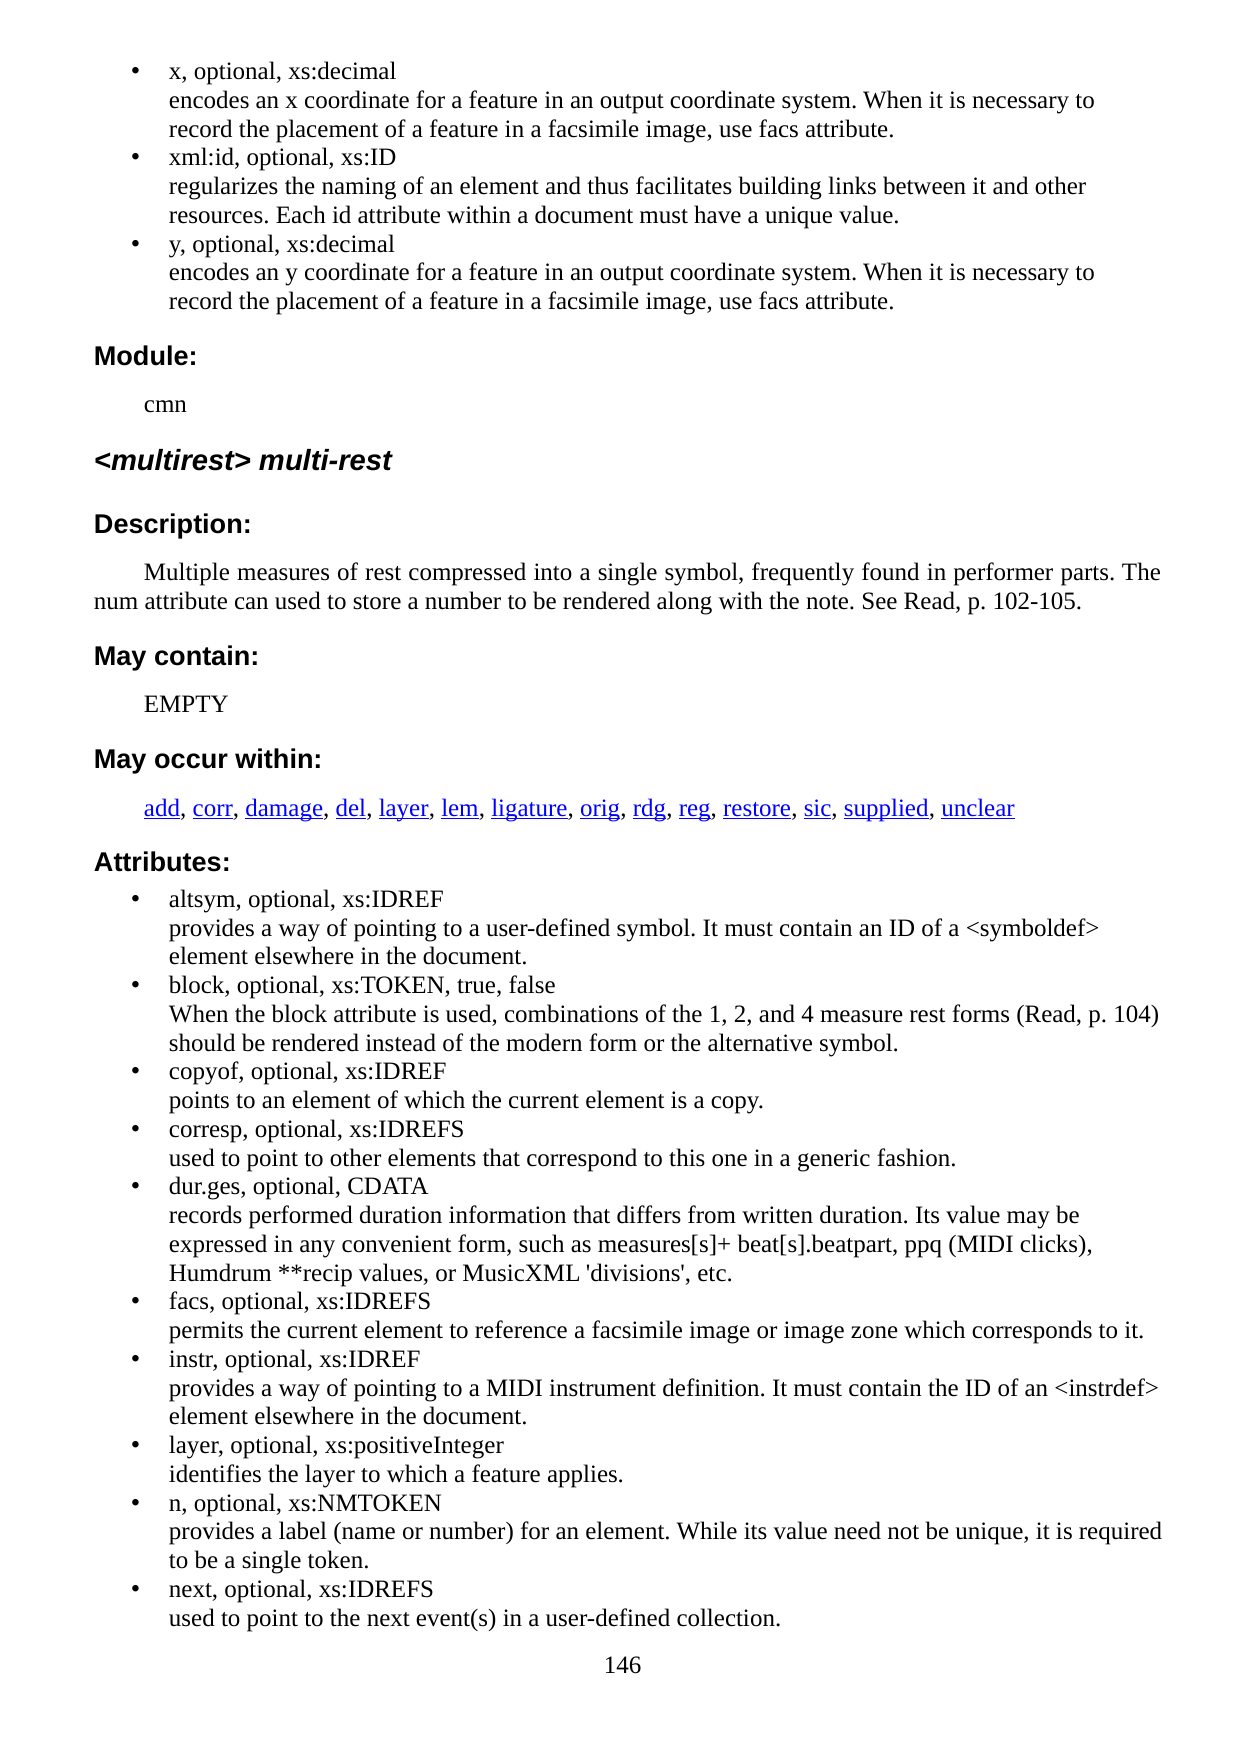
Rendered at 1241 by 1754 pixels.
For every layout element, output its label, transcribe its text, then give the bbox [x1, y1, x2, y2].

list layer, optional, xs:positiveInteger identifies the layer to which a feature applies. [131, 1430, 1162, 1488]
list next, optional, xs:IDREFS used to point to the next event(s) in a user-defined collection. [131, 1574, 1162, 1631]
list x, optional, xs:decimal encodes an x coordinate for a feature in an output coordinate system. When it is necessary to record the placement of a feature in a facsimile image, use facs attribute. [131, 56, 1162, 142]
list corresp, optional, xs:IDREFS used to point to other elements that correspond to this one in a generic fashion. [131, 1114, 1162, 1171]
list altsym, optional, xs:IDREF provides a way of pointing to a user-defined symbol. It must contain an ID of a <symboldef> element elsewhere in the document. [131, 884, 1162, 970]
subtitle Attributes: [94, 846, 1162, 878]
text add, corr, damage, del, layer, lem, ligature, orig, rdg, reg, restore, sic, supplied, unclear [94, 793, 1162, 821]
list copyof, optional, xs:IDREF points to an element of which the current element is a copy. [131, 1056, 1162, 1114]
list instr, optional, xs:IDREF provides a way of pointing to a MIDI instrument definition. It must contain the ID of an <instrdef> element elsewhere in the document. [131, 1344, 1162, 1430]
list n, optional, xs:NMTOKEN provides a label (name or number) for an element. While its value need not be unique, it is required to be a single token. [131, 1488, 1162, 1574]
text Multiple measures of rest compressed into a single symbol, frequently found in performer parts. The num attribute can used to store a number to be rendered along with the note. See Read, p. 102-105. [94, 557, 1162, 615]
list block, optional, xs:TOKEN, true, false When the block attribute is used, combinations of the 1, 2, and 4 measure rest forms (Read, p. 104) should be rendered instead of the modern form or the alternative symbol. [131, 970, 1162, 1056]
list facs, optional, xs:IDREFS permits the current element to reference a facsimile image or image zone which corresponds to it. [131, 1286, 1162, 1344]
list dur.ges, optional, CDATA records performed duration information that differs from written duration. Its value may be expressed in any convenient form, such as measures[s]+ beat[s].beatpart, ppq (MIDI clicks), Humdrum **recip values, or MusicXML 'divisions', etc. [131, 1171, 1162, 1286]
subtitle May occur within: [94, 743, 1162, 774]
subtitle Description: [94, 508, 1162, 539]
text EMPTY [94, 689, 1162, 718]
subtitle Module: [94, 340, 1162, 371]
text cmn [94, 389, 1162, 418]
subtitle May contain: [94, 640, 1162, 671]
subtitle <multirest> multi-rest [94, 443, 1162, 477]
list y, optional, xs:decimal encodes an y coordinate for a feature in an output coordinate system. When it is necessary to record the placement of a feature in a facsimile image, use facs attribute. [131, 229, 1162, 315]
list xml:id, optional, xs:ID regularizes the naming of an element and thus facilitates building links between it and other resources. Each id attribute within a document must have a unique value. [131, 142, 1162, 229]
